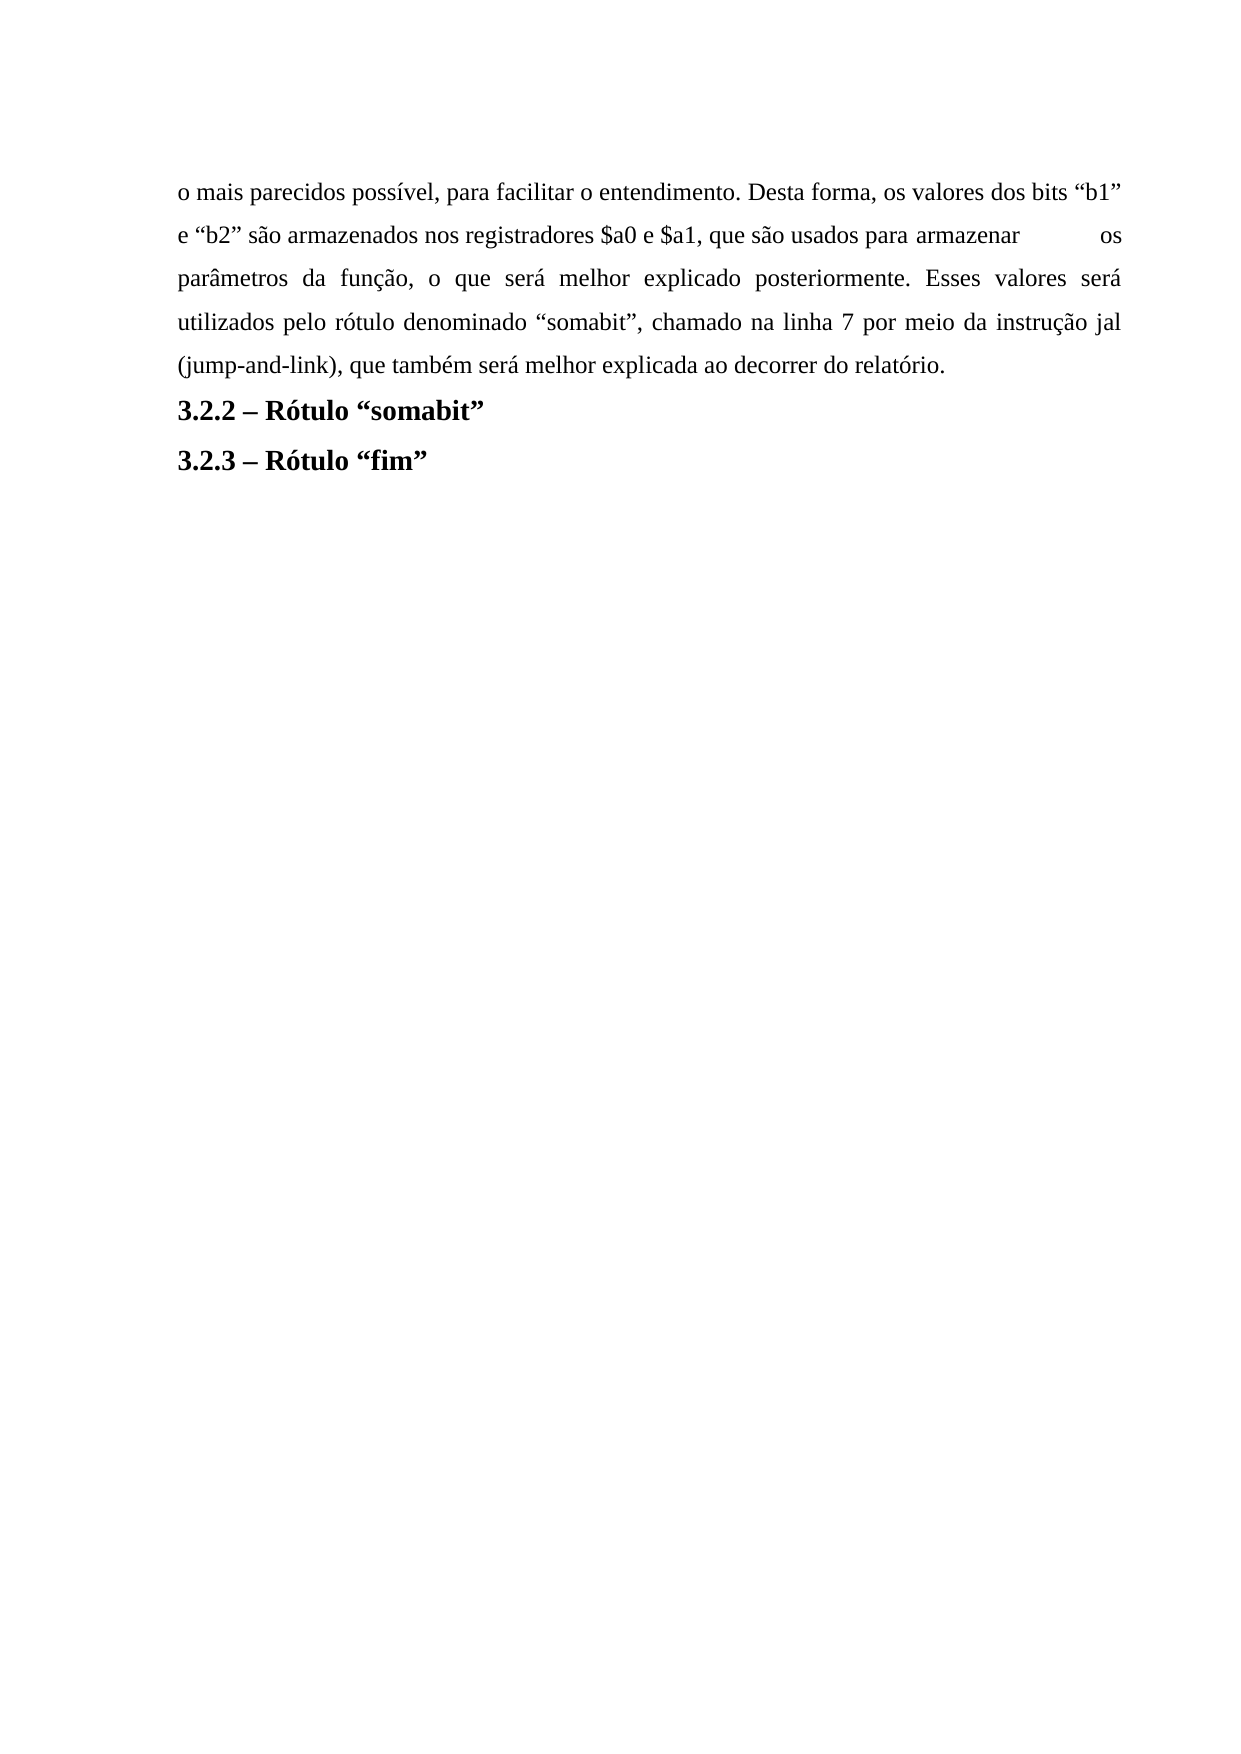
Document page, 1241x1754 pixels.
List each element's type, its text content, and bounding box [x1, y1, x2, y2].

text 3.2.2 – Rótulo “somabit” [177, 393, 1122, 426]
text o mais parecidos possível, para facilitar o entendimento. Desta forma, os valores dos bits “b1” e “b2” são armazenados nos registradores $a0 e $a1, que são usados para armazenar os parâmetros da função, o que será melhor explicado posteriormente. Esses valores será utilizados pelo rótulo denominado “somabit”, chamado na linha 7 por meio da instrução jal (jump-and-link), que também será melhor explicada ao decorrer do relatório. [177, 177, 1122, 378]
text 3.2.3 – Rótulo “fim” [177, 443, 1122, 477]
